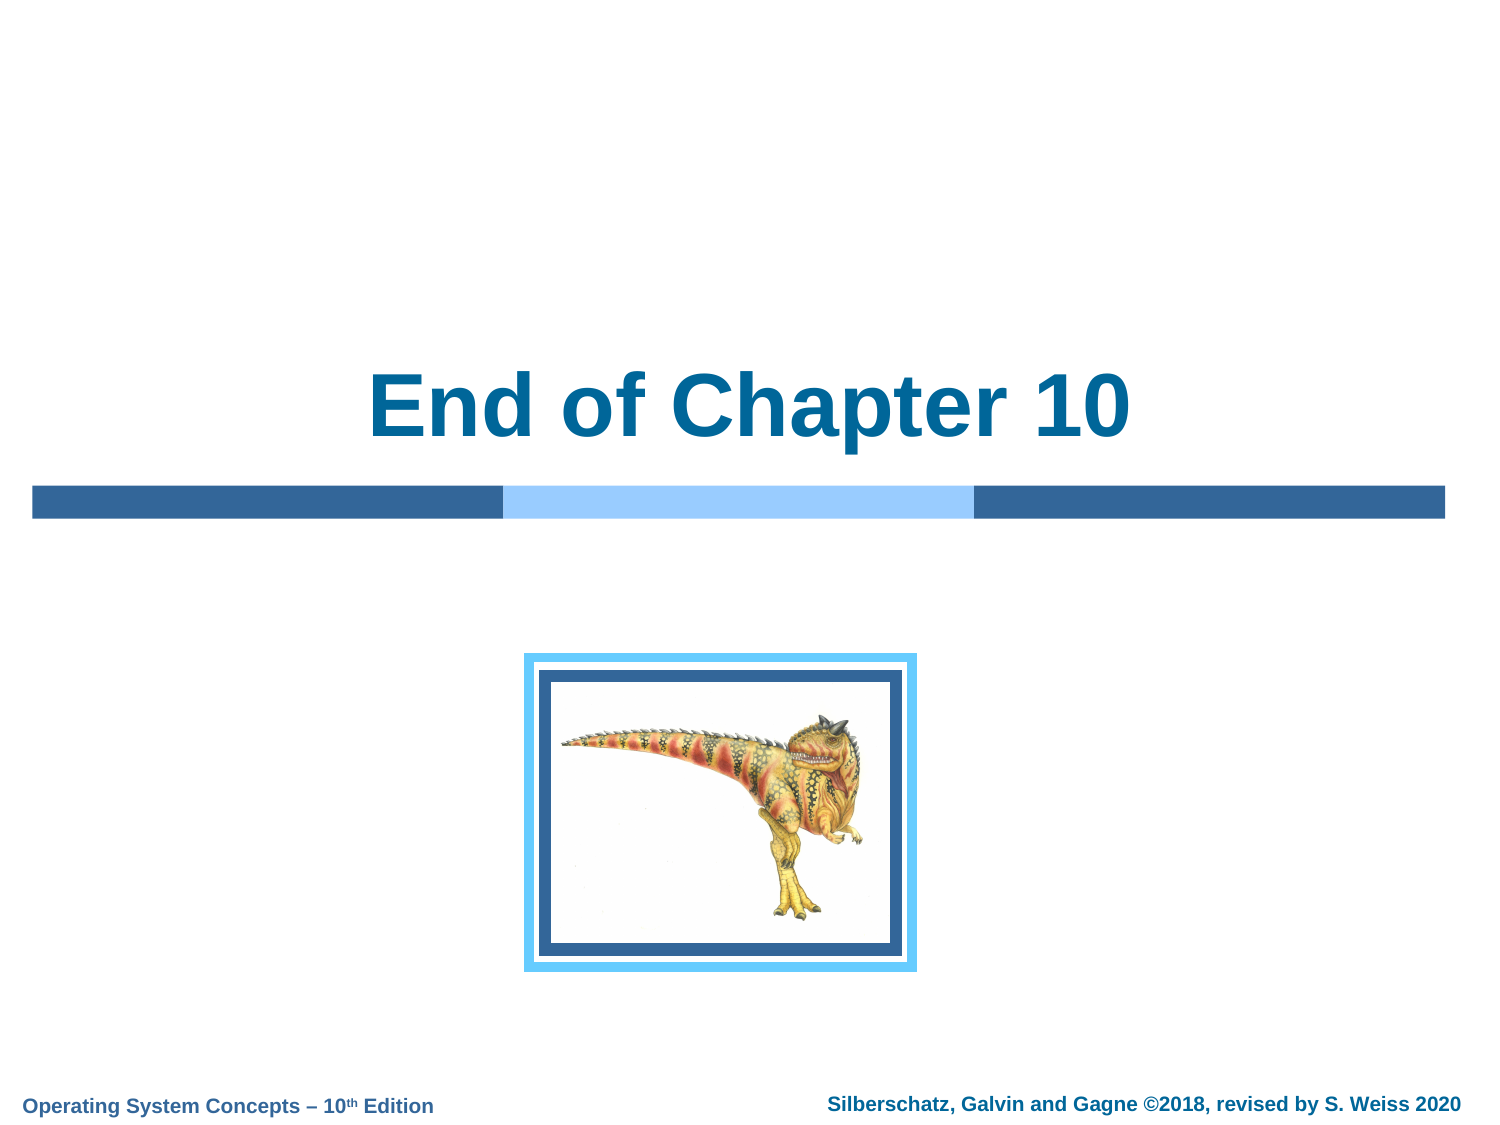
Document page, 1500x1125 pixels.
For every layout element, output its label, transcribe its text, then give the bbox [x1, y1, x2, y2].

picture [551, 682, 890, 943]
title End of Chapter 10 [112, 112, 1388, 462]
picture [1144, 1096, 1152, 1101]
